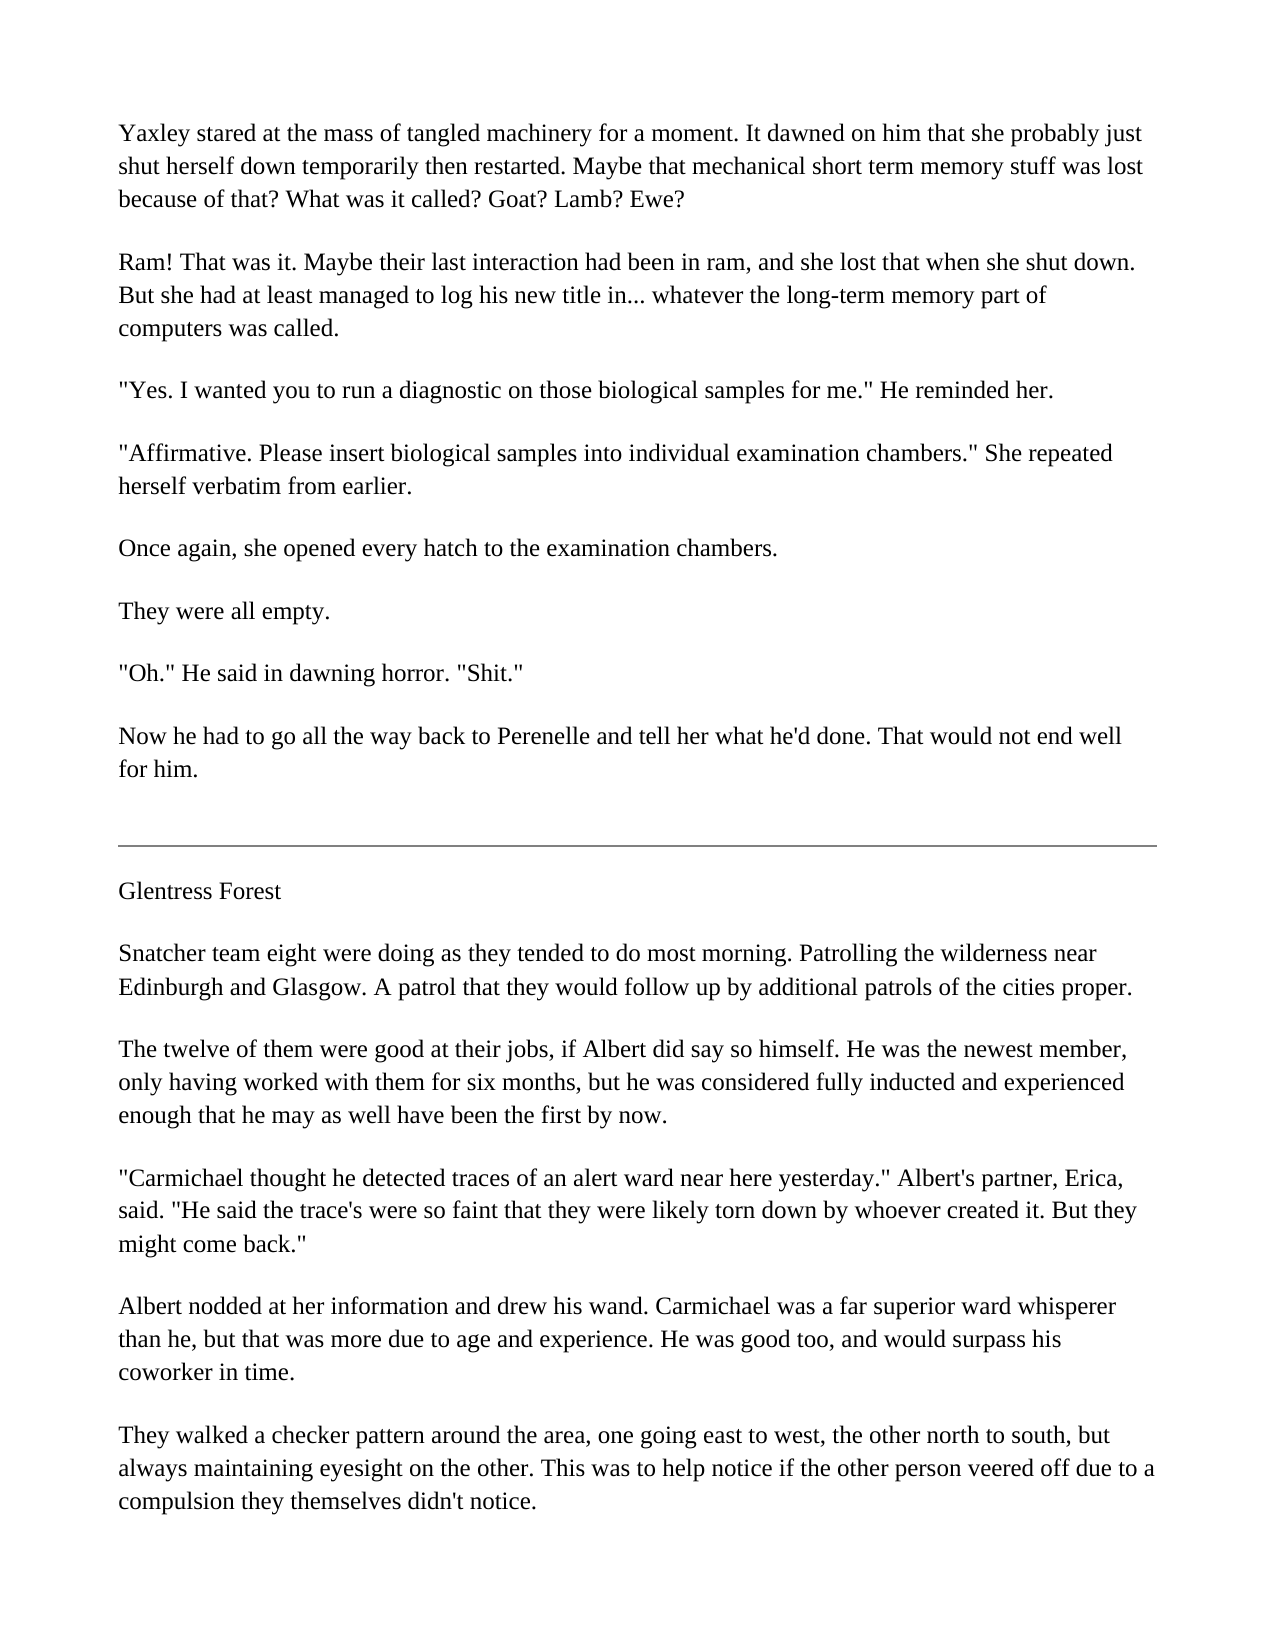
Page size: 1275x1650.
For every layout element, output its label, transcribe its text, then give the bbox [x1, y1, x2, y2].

text They were all empty. [118, 596, 1157, 624]
text Ram! That was it. Maybe their last interaction had been in ram, and she lost that when she shut down. But she had at least managed to log his new title in... whatever the long-term memory part of computers was called. [118, 247, 1157, 341]
text They walked a checker pattern around the area, one going east to west, the other north to south, but always maintaining eyesight on the other. This was to help notice if the other person veered off due to a compulsion they themselves didn't notice. [118, 1420, 1157, 1514]
text Now he had to go all the way back to Perenelle and tell her what he'd done. That would not end well for him. [118, 721, 1157, 782]
text Albert nodded at her information and drew his wand. Carmichael was a far superior ward whisperer than he, but that was more due to age and experience. He was good too, and would surpass his coworker in time. [118, 1291, 1157, 1386]
text The twelve of them were good at their jobs, if Albert did say so himself. He was the newest member, only having worked with them for six months, but he was considered fully inducted and experienced enough that he may as well have been the first by now. [118, 1034, 1157, 1129]
text Glentress Forest [118, 876, 1157, 905]
text "Yes. I wanted you to run a diagnostic on those biological samples for me." He reminded her. [118, 375, 1157, 404]
text Once again, she opened every hatch to the examination chambers. [118, 533, 1157, 562]
text "Oh." He said in dawning horror. "Shit." [118, 658, 1157, 687]
text "Carmichael thought he detected traces of an alert ward near here yesterday." Albert's partner, Erica, said. "He said the trace's were so faint that they were likely torn down by whoever created it. But they might come back." [118, 1163, 1157, 1257]
text "Affirmative. Please insert biological samples into individual examination chambers." She repeated herself verbatim from earlier. [118, 438, 1157, 499]
text Snatcher team eight were doing as they tended to do most morning. Patrolling the wilderness near Edinburgh and Glasgow. A patrol that they would follow up by additional patrols of the cities proper. [118, 938, 1157, 1000]
text Yaxley stared at the mass of tangled machinery for a moment. It dawned on him that she probably just shut herself down temporarily then restarted. Maybe that mechanical short term memory stuff was lost because of that? What was it called? Goat? Lamb? Ewe? [118, 118, 1157, 213]
